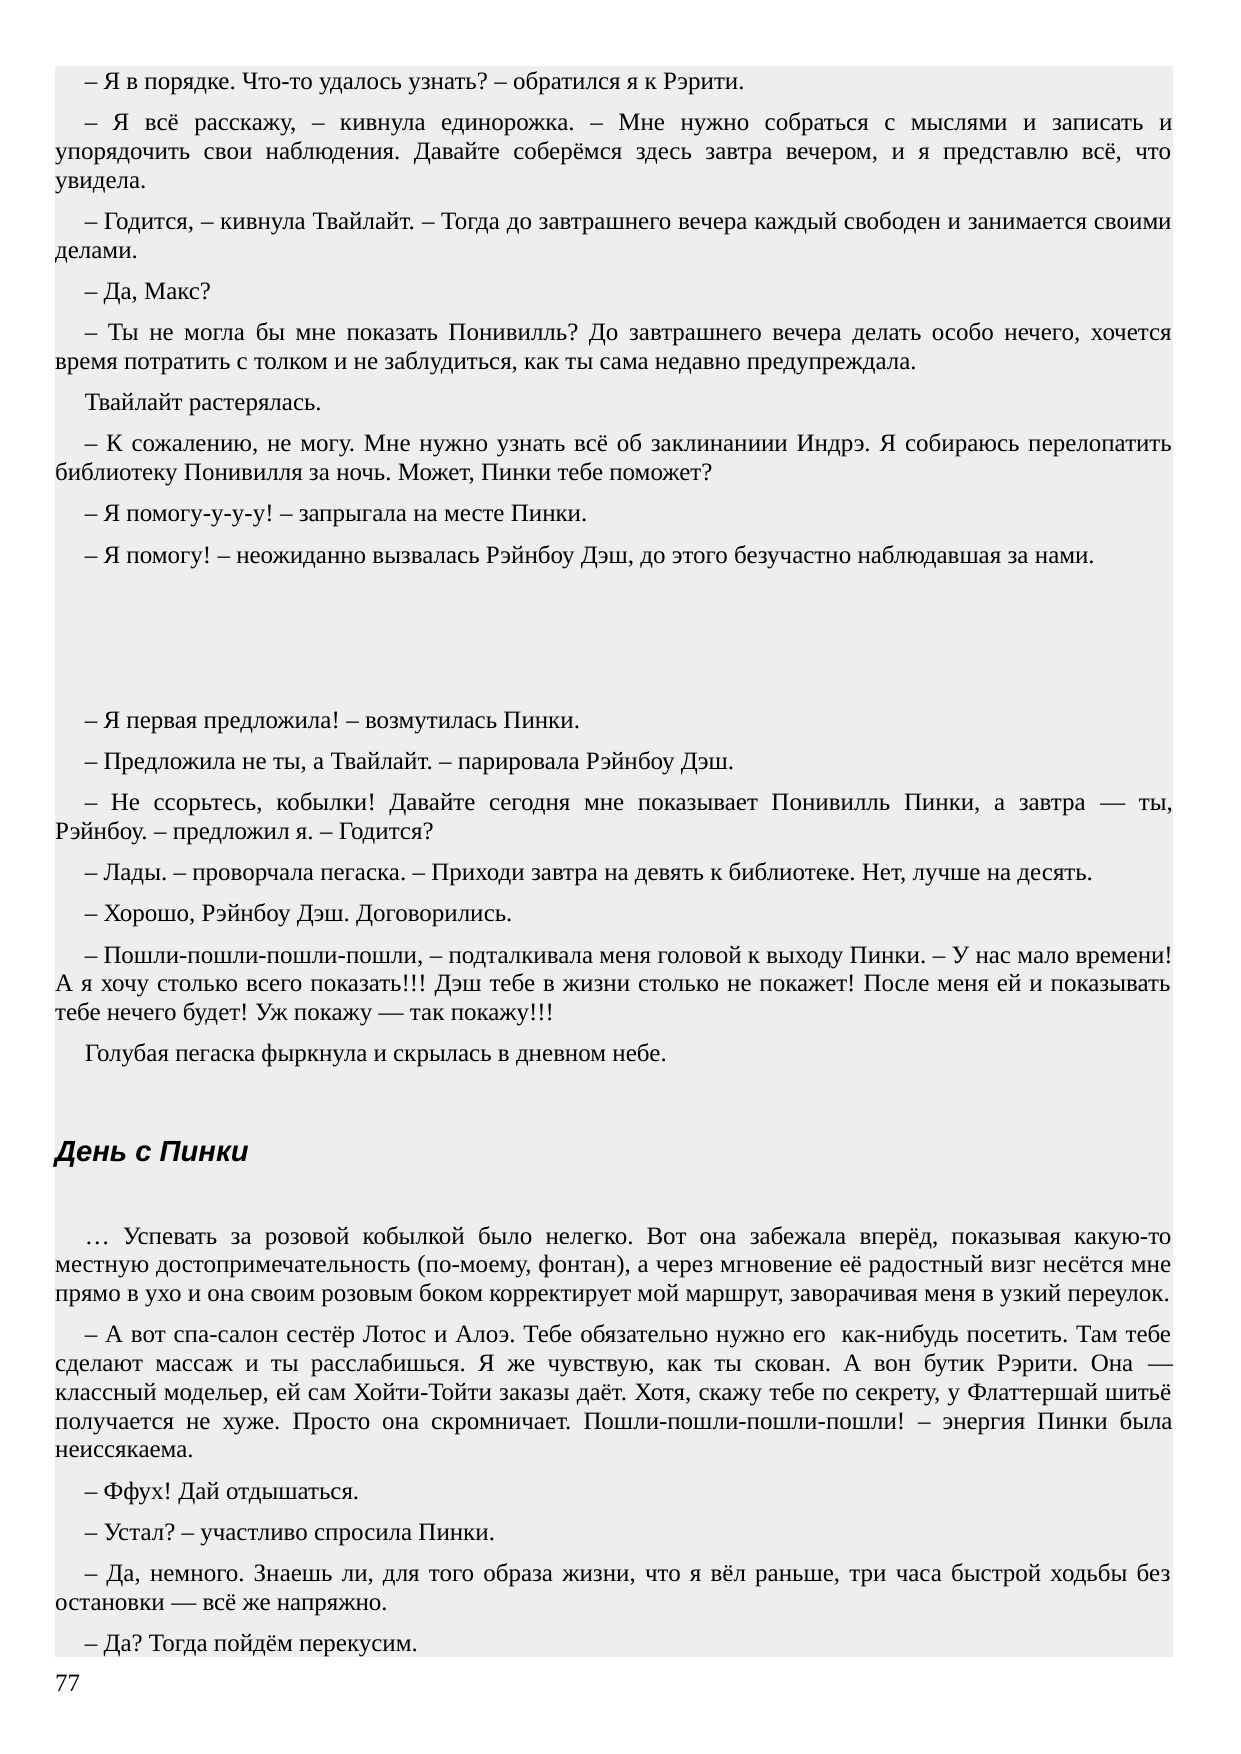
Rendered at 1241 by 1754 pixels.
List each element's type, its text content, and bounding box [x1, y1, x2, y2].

text – Хорошо, Рэйнбоу Дэш. Договорились. [55, 898, 1173, 927]
text – Я помогу! – неожиданно вызвалась Рэйнбоу Дэш, до этого безучастно наблюдавшая за нами. [55, 540, 1173, 568]
text – Предложила не ты, а Твайлайт. – парировала Рэйнбоу Дэш. [55, 746, 1173, 775]
text – Я помогу-у-у-у! – запрыгала на месте Пинки. [55, 498, 1173, 527]
text – Годится, – кивнула Твайлайт. – Тогда до завтрашнего вечера каждый свободен и занимается своими делами. [55, 206, 1173, 263]
text – Да, Макс? [55, 276, 1173, 305]
text – Ффух! Дай отдышаться. [55, 1476, 1173, 1504]
text … Успевать за розовой кобылкой было нелегко. Вот она забежала вперёд, показывая какую-то местную достопримечательность (по-моему, фонтан), а через мгновение её радостный визг несётся мне прямо в ухо и она своим розовым боком корректирует мой маршрут, заворачивая меня в узкий переулок. [55, 1221, 1173, 1307]
text – Я первая предложила! – возмутилась Пинки. [55, 705, 1173, 733]
text – Устал? – участливо спросила Пинки. [55, 1517, 1173, 1546]
text – Пошли-пошли-пошли-пошли, – подталкивала меня головой к выходу Пинки. – У нас мало времени! А я хочу столько всего показать!!! Дэш тебе в жизни столько не покажет! После меня ей и показывать тебе нечего будет! Уж покажу — так покажу!!! [55, 940, 1173, 1026]
text – Ты не могла бы мне показать Понивилль? До завтрашнего вечера делать особо нечего, хочется время потратить с толком и не заблудиться, как ты сама недавно предупреждала. [55, 317, 1173, 375]
subtitle День с Пинки [55, 1133, 1173, 1167]
text – Не ссорьтесь, кобылки! Давайте сегодня мне показывает Понивилль Пинки, а завтра — ты, Рэйнбоу. – предложил я. – Годится? [55, 787, 1173, 845]
text – Я в порядке. Что-то удалось узнать? – обратился я к Рэрити. [55, 66, 1173, 95]
text Голубая пегаска фыркнула и скрылась в дневном небе. [55, 1038, 1173, 1067]
text – Я всё расскажу, – кивнула единорожка. – Мне нужно собраться с мыслями и записать и упорядочить свои наблюдения. Давайте соберёмся здесь завтра вечером, и я представлю всё, что увидела. [55, 107, 1173, 193]
text – А вот спа-салон сестёр Лотос и Алоэ. Тебе обязательно нужно его как-нибудь посетить. Там тебе сделают массаж и ты расслабишься. Я же чувствую, как ты скован. А вон бутик Рэрити. Она — классный модельер, ей сам Хойти-Тойти заказы даёт. Хотя, скажу тебе по секрету, у Флаттершай шитьё получается не хуже. Просто она скромничает. Пошли-пошли-пошли-пошли! – энергия Пинки была неиссякаема. [55, 1319, 1173, 1463]
text Твайлайт растерялась. [55, 387, 1173, 416]
text – К сожалению, не могу. Мне нужно узнать всё об заклинаниии Индрэ. Я собираюсь перелопатить библиотеку Понивилля за ночь. Может, Пинки тебе поможет? [55, 428, 1173, 486]
text – Лады. – проворчала пегаска. – Приходи завтра на девять к библиотеке. Нет, лучше на десять. [55, 857, 1173, 886]
text – Да, немного. Знаешь ли, для того образа жизни, что я вёл раньше, три часа быстрой ходьбы без остановки — всё же напряжно. [55, 1558, 1173, 1616]
text – Да? Тогда пойдём перекусим. [55, 1628, 1173, 1657]
